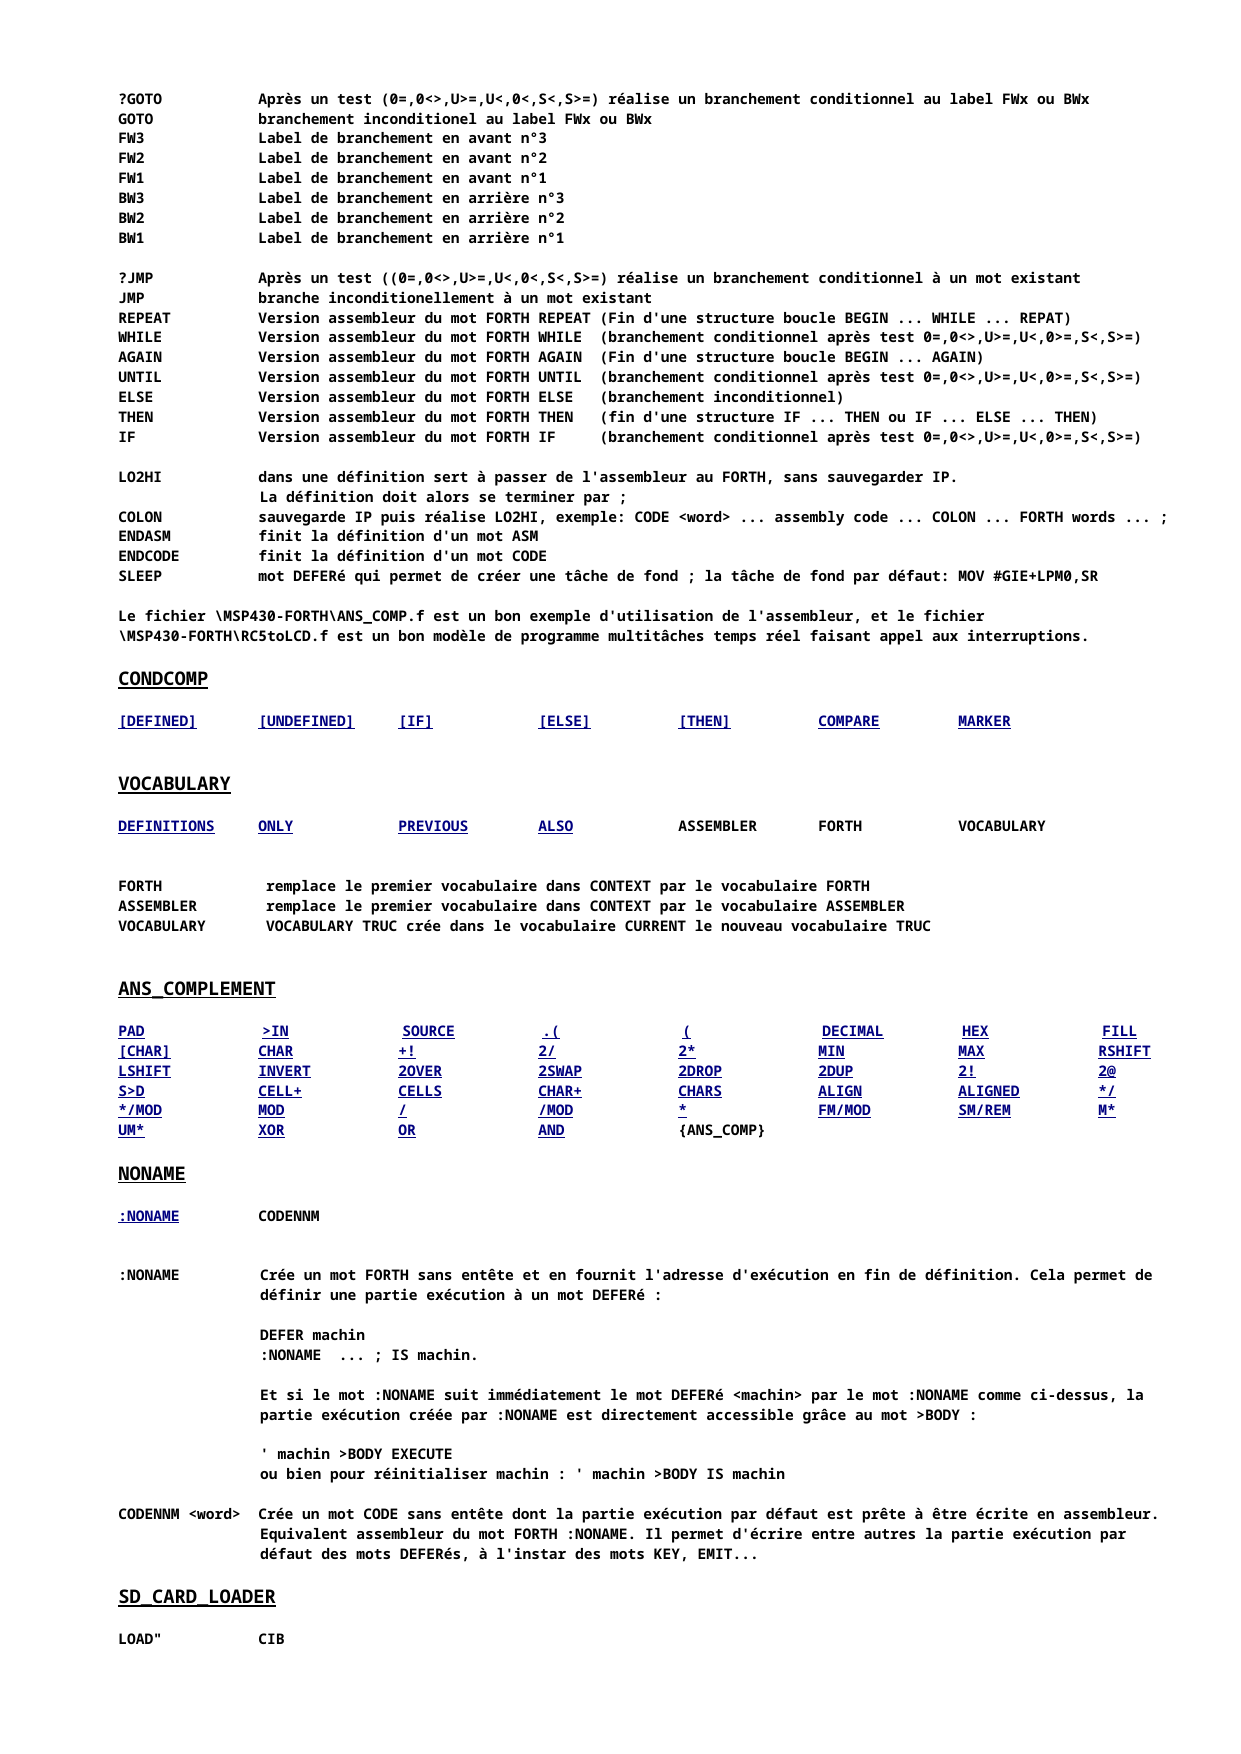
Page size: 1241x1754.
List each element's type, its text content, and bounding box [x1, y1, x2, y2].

text FW3 Label de branchement en avant n°3 [118, 128, 1181, 148]
text :NONAME ... ; IS machin. [118, 1344, 1181, 1364]
text NONAME [118, 1160, 1181, 1185]
text SD_CARD_LOADER [118, 1583, 1181, 1609]
text VOCABULARY [118, 771, 1181, 796]
text CODENNM <word> Crée un mot CODE sans entête dont la partie exécution par défaut est prête à être écrite en assembleur. [118, 1504, 1181, 1524]
text ou bien pour réinitialiser machin : ' machin >BODY IS machin [118, 1464, 1181, 1484]
text REPEAT Version assembleur du mot FORTH REPEAT (Fin d'une structure boucle BEGIN ... WHILE ... REPAT) [118, 307, 1181, 327]
text WHILE Version assembleur du mot FORTH WHILE (branchement conditionnel après test 0=,0<>,U>=,U<,0>=,S<,S>=) [118, 327, 1181, 347]
text BW1 Label de branchement en arrière n°1 [118, 228, 1181, 248]
text La définition doit alors se terminer par ; [118, 486, 1181, 506]
text IF Version assembleur du mot FORTH IF (branchement conditionnel après test 0=,0<>,U>=,U<,0>=,S<,S>=) [118, 427, 1181, 447]
text UNTIL Version assembleur du mot FORTH UNTIL (branchement conditionnel après test 0=,0<>,U>=,U<,0>=,S<,S>=) [118, 367, 1181, 387]
text ENDASM finit la définition d'un mot ASM [118, 526, 1181, 546]
text Equivalent assembleur du mot FORTH :NONAME. Il permet d'écrire entre autres la partie exécution par défaut des mots DEFERés, à l'instar des mots KEY, EMIT... [118, 1524, 1181, 1563]
text COLON sauvegarde IP puis réalise LO2HI, exemple: CODE <word> ... assembly code ... COLON ... FORTH words ... ; [118, 506, 1181, 526]
text DEFER machin [118, 1325, 1181, 1344]
text BW3 Label de branchement en arrière n°3 [118, 188, 1181, 208]
text CONDCOMP [118, 666, 1181, 691]
text Le fichier \MSP430-FORTH\ANS_COMP.f est un bon exemple d'utilisation de l'assembleur, et le fichier [118, 606, 1181, 626]
text \MSP430-FORTH\RC5toLCD.f est un bon modèle de programme multitâches temps réel faisant appel aux interruptions. [118, 626, 1181, 646]
text FORTH remplace le premier vocabulaire dans CONTEXT par le vocabulaire FORTH [118, 876, 1181, 896]
text ?GOTO Après un test (0=,0<>,U>=,U<,0<,S<,S>=) réalise un branchement conditionnel au label FWx ou BWx [118, 88, 1181, 108]
text ?JMP Après un test ((0=,0<>,U>=,U<,0<,S<,S>=) réalise un branchement conditionnel à un mot existant [118, 268, 1181, 287]
text ' machin >BODY EXECUTE [118, 1444, 1181, 1464]
text LO2HI dans une définition sert à passer de l'assembleur au FORTH, sans sauvegarder IP. [118, 467, 1181, 486]
text AGAIN Version assembleur du mot FORTH AGAIN (Fin d'une structure boucle BEGIN ... AGAIN) [118, 347, 1181, 367]
text VOCABULARY VOCABULARY TRUC crée dans le vocabulaire CURRENT le nouveau vocabulaire TRUC [118, 916, 1181, 935]
text SLEEP mot DEFERé qui permet de créer une tâche de fond ; la tâche de fond par défaut: MOV #GIE+LPM0,SR [118, 566, 1181, 586]
text LOAD" CIB [118, 1629, 1181, 1649]
text THEN Version assembleur du mot FORTH THEN (fin d'une structure IF ... THEN ou IF ... ELSE ... THEN) [118, 407, 1181, 427]
text BW2 Label de branchement en arrière n°2 [118, 208, 1181, 228]
text Et si le mot :NONAME suit immédiatement le mot DEFERé <machin> par le mot :NONAME comme ci-dessus, la partie exécution créée par :NONAME est directement accessible grâce au mot >BODY : [118, 1384, 1181, 1424]
text FW2 Label de branchement en avant n°2 [118, 148, 1181, 168]
text GOTO branchement inconditionel au label FWx ou BWx [118, 108, 1181, 128]
text ASSEMBLER remplace le premier vocabulaire dans CONTEXT par le vocabulaire ASSEMBLER [118, 896, 1181, 916]
text ELSE Version assembleur du mot FORTH ELSE (branchement inconditionnel) [118, 387, 1181, 407]
text :NONAME CODENNM [118, 1205, 1181, 1225]
text ANS_COMPLEMENT [118, 975, 1181, 1001]
text [DEFINED] [UNDEFINED] [IF] [ELSE] [THEN] COMPARE MARKER [118, 711, 1181, 731]
text PAD >IN SOURCE .( ( DECIMAL HEX FILL [CHAR] CHAR +! 2/ 2* MIN MAX RSHIFT LSHIFT INVERT 2OVER 2SWAP 2DROP 2DUP 2! 2@ S>D CELL+ CELLS CHAR+ CHARS ALIGN ALIGNED */ */MOD MOD / /MOD * FM/MOD SM/REM M* UM* XOR OR AND {ANS_COMP} [118, 1021, 1181, 1140]
text ENDCODE finit la définition d'un mot CODE [118, 546, 1181, 566]
text FW1 Label de branchement en avant n°1 [118, 168, 1181, 188]
text :NONAME Crée un mot FORTH sans entête et en fournit l'adresse d'exécution en fin de définition. Cela permet de définir une partie exécution à un mot DEFERé : [118, 1265, 1181, 1305]
text JMP branche inconditionellement à un mot existant [118, 287, 1181, 307]
text DEFINITIONS ONLY PREVIOUS ALSO ASSEMBLER FORTH VOCABULARY [118, 816, 1181, 836]
